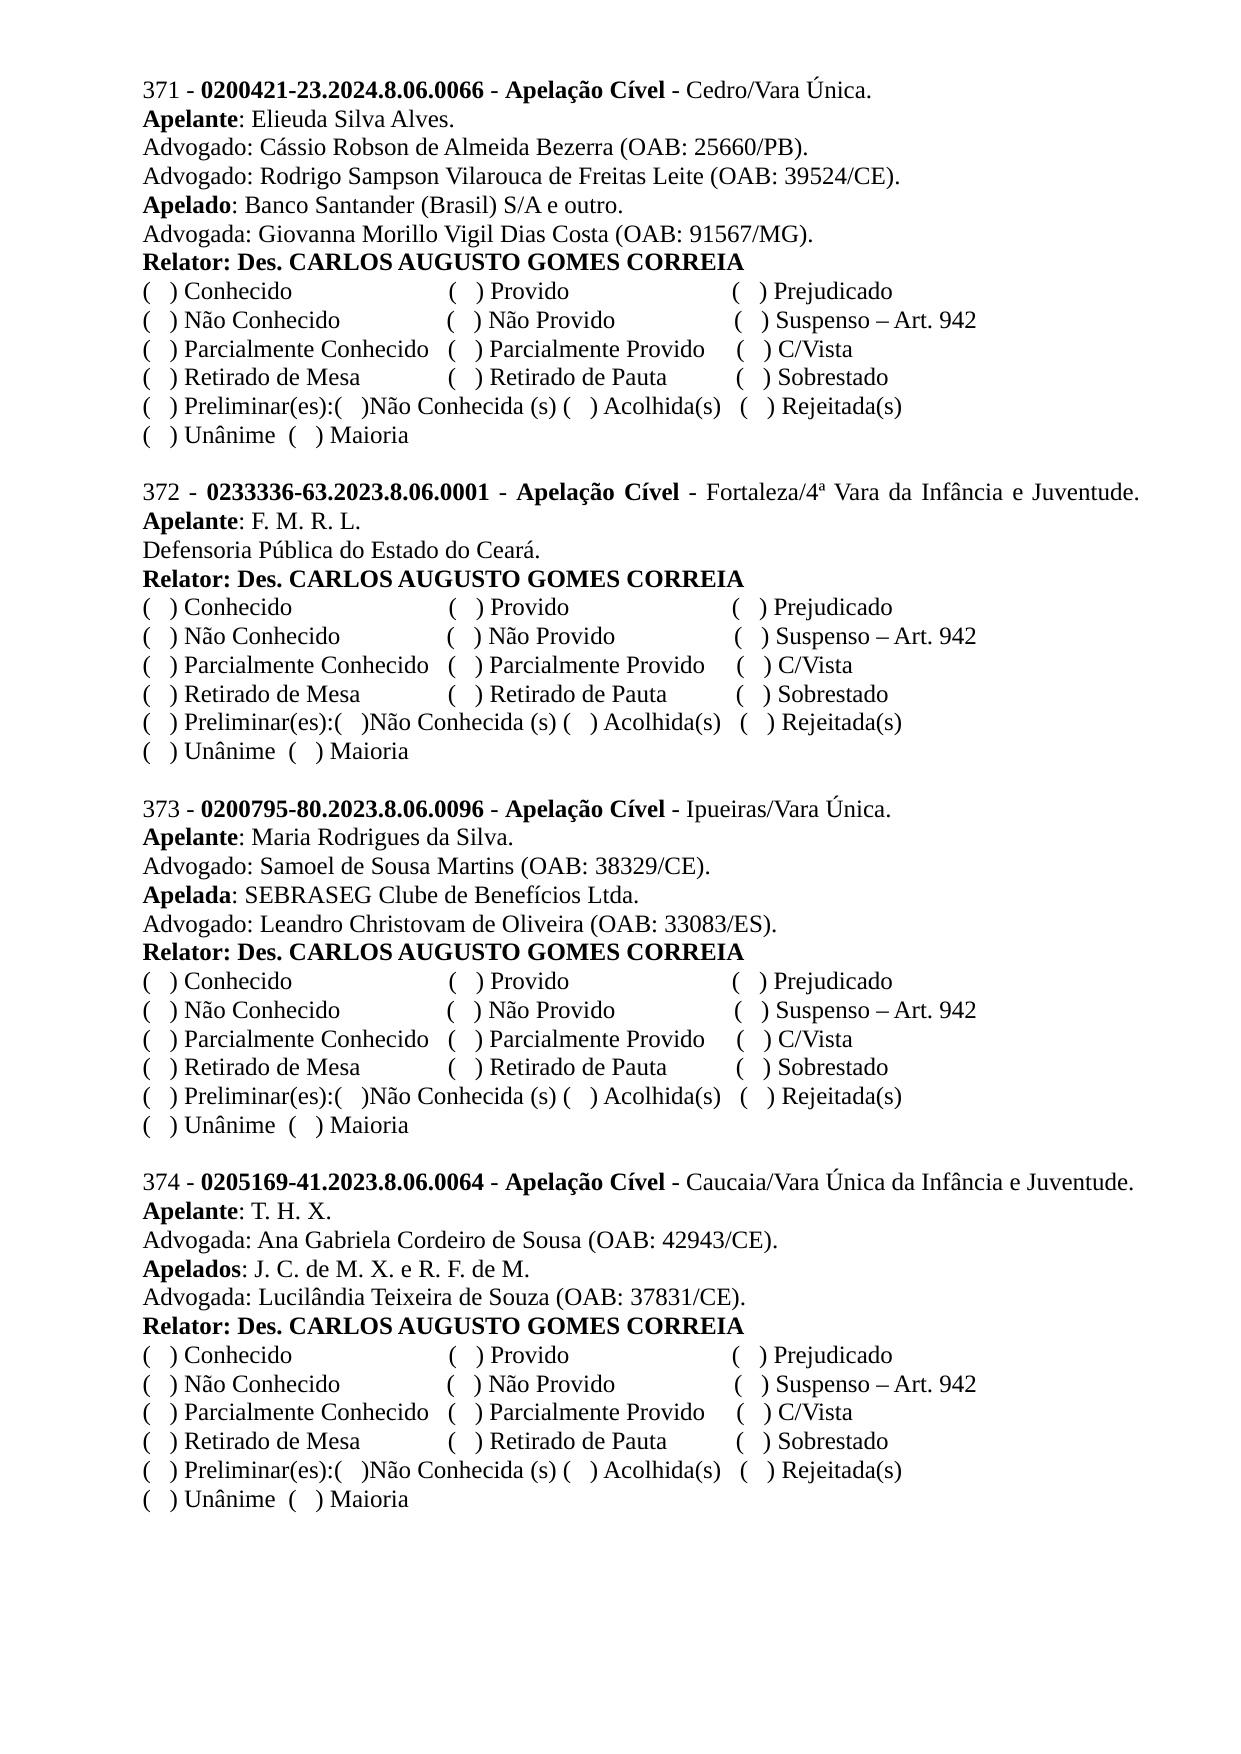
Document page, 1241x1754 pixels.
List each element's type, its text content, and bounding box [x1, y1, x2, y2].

text ( ) Parcialmente Conhecido ( ) Parcialmente Provido ( ) C/Vista [142, 650, 1158, 679]
text ( ) Conhecido ( ) Provido ( ) Prejudicado [142, 966, 1141, 995]
text ( ) Não Conhecido ( ) Não Provido ( ) Suspenso – Art. 942 [142, 995, 1158, 1024]
text Advogada: Giovanna Morillo Vigil Dias Costa (OAB: 91567/MG). [142, 219, 1141, 247]
text 372 - 0233336-63.2023.8.06.0001 - Apelação Cível - Fortaleza/4ª Vara da Infância e Juventude. Apelante: F. M. R. L. [142, 477, 1141, 535]
text ( ) Retirado de Mesa ( ) Retirado de Pauta ( ) Sobrestado [142, 1052, 1158, 1081]
text ( ) Não Conhecido ( ) Não Provido ( ) Suspenso – Art. 942 [142, 621, 1158, 650]
text Advogado: Rodrigo Sampson Vilarouca de Freitas Leite (OAB: 39524/CE). [142, 161, 1141, 190]
text 374 - 0205169-41.2023.8.06.0064 - Apelação Cível - Caucaia/Vara Única da Infância e Juventude. [142, 1167, 1141, 1196]
text 371 - 0200421-23.2024.8.06.0066 - Apelação Cível - Cedro/Vara Única. [142, 75, 1141, 104]
text Defensoria Pública do Estado do Ceará. [142, 535, 1141, 564]
text ( ) Preliminar(es):( )Não Conhecida (s) ( ) Acolhida(s) ( ) Rejeitada(s) [142, 1081, 1158, 1110]
text Advogado: Leandro Christovam de Oliveira (OAB: 33083/ES). [142, 909, 1141, 937]
text ( ) Unânime ( ) Maioria [142, 736, 1158, 765]
text ( ) Retirado de Mesa ( ) Retirado de Pauta ( ) Sobrestado [142, 362, 1158, 391]
text ( ) Unânime ( ) Maioria [142, 420, 1158, 449]
text Relator: Des. CARLOS AUGUSTO GOMES CORREIA [142, 247, 1141, 276]
text ( ) Parcialmente Conhecido ( ) Parcialmente Provido ( ) C/Vista [142, 1397, 1158, 1426]
text Apelante: Maria Rodrigues da Silva. [142, 822, 1141, 851]
text Apelante: T. H. X. [142, 1196, 1141, 1225]
text ( ) Conhecido ( ) Provido ( ) Prejudicado [142, 1340, 1141, 1369]
text Relator: Des. CARLOS AUGUSTO GOMES CORREIA [142, 937, 1141, 966]
text Advogada: Ana Gabriela Cordeiro de Sousa (OAB: 42943/CE). [142, 1225, 1141, 1254]
text ( ) Preliminar(es):( )Não Conhecida (s) ( ) Acolhida(s) ( ) Rejeitada(s) [142, 391, 1158, 420]
text ( ) Conhecido ( ) Provido ( ) Prejudicado [142, 592, 1141, 621]
text Relator: Des. CARLOS AUGUSTO GOMES CORREIA [142, 564, 1141, 592]
text ( ) Parcialmente Conhecido ( ) Parcialmente Provido ( ) C/Vista [142, 1024, 1158, 1052]
text ( ) Não Conhecido ( ) Não Provido ( ) Suspenso – Art. 942 [142, 1369, 1158, 1397]
text Advogado: Cássio Robson de Almeida Bezerra (OAB: 25660/PB). [142, 132, 1141, 161]
text Apelados: J. C. de M. X. e R. F. de M. [142, 1254, 1141, 1282]
text Advogada: Lucilândia Teixeira de Souza (OAB: 37831/CE). [142, 1282, 1141, 1311]
text ( ) Preliminar(es):( )Não Conhecida (s) ( ) Acolhida(s) ( ) Rejeitada(s) [142, 707, 1158, 736]
text ( ) Retirado de Mesa ( ) Retirado de Pauta ( ) Sobrestado [142, 679, 1158, 707]
text ( ) Conhecido ( ) Provido ( ) Prejudicado [142, 276, 1141, 305]
text 373 - 0200795-80.2023.8.06.0096 - Apelação Cível - Ipueiras/Vara Única. [142, 794, 1141, 822]
text ( ) Unânime ( ) Maioria [142, 1110, 1158, 1139]
text Relator: Des. CARLOS AUGUSTO GOMES CORREIA [142, 1311, 1141, 1340]
text ( ) Parcialmente Conhecido ( ) Parcialmente Provido ( ) C/Vista [142, 334, 1158, 362]
text ( ) Retirado de Mesa ( ) Retirado de Pauta ( ) Sobrestado [142, 1426, 1158, 1455]
text Advogado: Samoel de Sousa Martins (OAB: 38329/CE). [142, 851, 1141, 880]
text ( ) Unânime ( ) Maioria [142, 1484, 1158, 1512]
text Apelado: Banco Santander (Brasil) S/A e outro. [142, 190, 1141, 219]
text Apelante: Elieuda Silva Alves. [142, 104, 1141, 132]
text Apelada: SEBRASEG Clube de Benefícios Ltda. [142, 880, 1141, 909]
text ( ) Não Conhecido ( ) Não Provido ( ) Suspenso – Art. 942 [142, 305, 1158, 334]
text ( ) Preliminar(es):( )Não Conhecida (s) ( ) Acolhida(s) ( ) Rejeitada(s) [142, 1455, 1158, 1484]
